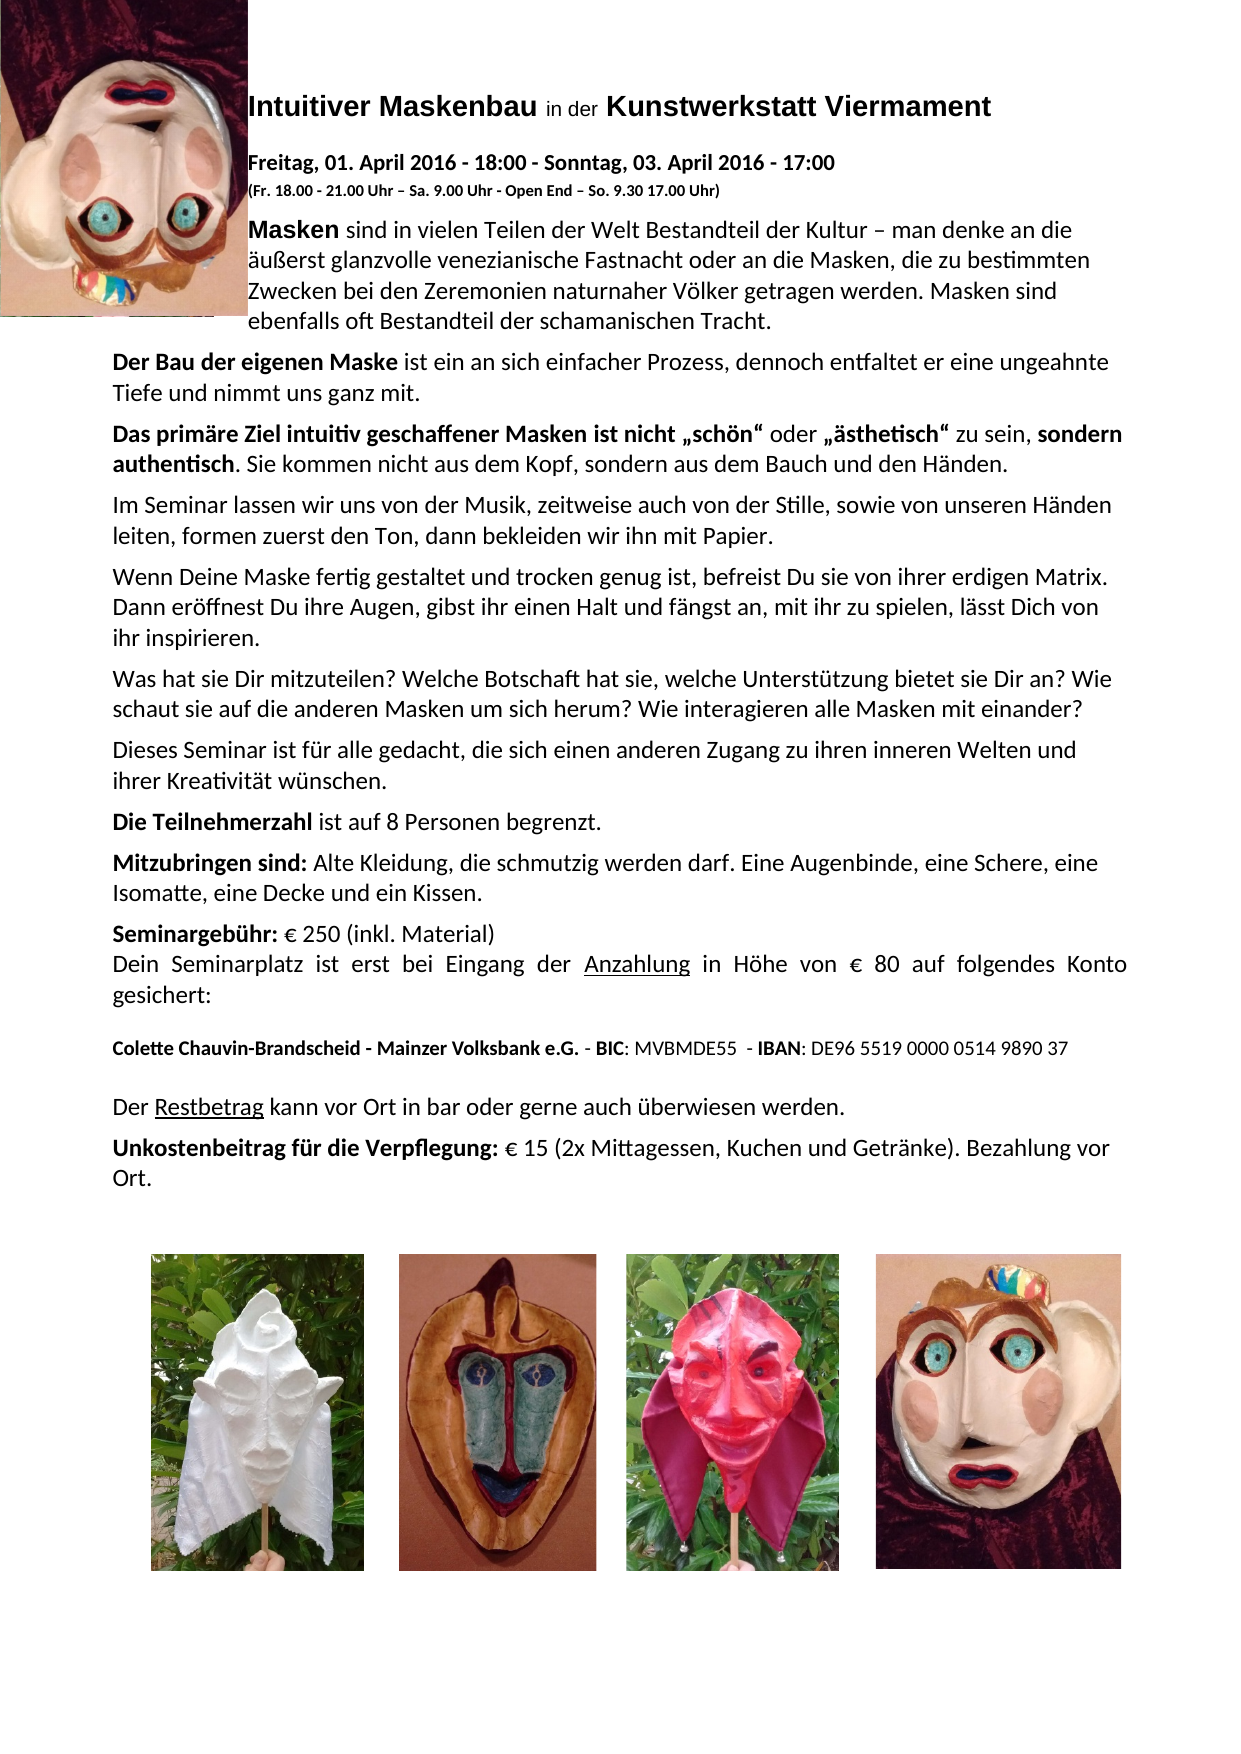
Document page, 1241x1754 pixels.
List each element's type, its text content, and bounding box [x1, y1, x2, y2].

table_cell [608, 1571, 858, 1610]
text Colette Chauvin-Brandscheid - Mainzer Volksbank e.G. - BIC: MVBMDE55 - IBAN: DE96 5519 0000 0514 9890 37 [112, 1035, 1128, 1061]
text Wenn Deine Maske fertig gestaltet und trocken genug ist, befreist Du sie von ihrer erdigen Matrix. Dann eröffnest Du ihre Augen, gibst ihr einen Halt und fängst an, mit ihr zu spielen, lässt Dich von ihr inspirieren. [112, 561, 1128, 652]
picture [399, 1254, 597, 1571]
table_header [388, 1244, 608, 1571]
table_header [608, 1244, 858, 1571]
picture [0, 0, 248, 317]
text Seminargebühr: € 250 (inkl. Material) [112, 918, 1128, 949]
text Das primäre Ziel intuitiv geschaffener Masken ist nicht „schön“ oder „ästhetisch“ zu sein, sondern authentisch. Sie kommen nicht aus dem Kopf, sondern aus dem Bauch und den Händen. [112, 418, 1128, 479]
table_cell [101, 1571, 127, 1610]
text Mitzubringen sind: Alte Kleidung, die schmutzig werden darf. Eine Augenbinde, eine Schere, eine Isomatte, eine Decke und ein Kissen. [112, 847, 1128, 908]
text Der Restbetrag kann vor Ort in bar oder gerne auch überwiesen werden. [112, 1091, 1128, 1122]
picture [151, 1254, 364, 1571]
text Dieses Seminar ist für alle gedacht, die sich einen anderen Zugang zu ihren inneren Welten und ihrer Kreativität wünschen. [112, 734, 1128, 795]
picture [626, 1254, 839, 1571]
text Die Teilnehmerzahl ist auf 8 Personen begrenzt. [112, 806, 1128, 836]
table_header [858, 1244, 1139, 1571]
text Unkostenbeitrag für die Verpflegung: € 15 (2x Mittagessen, Kuchen und Getränke). Bezahlung vor Ort. [112, 1132, 1128, 1193]
text (Fr. 18.00 - 21.00 Uhr – Sa. 9.00 Uhr - Open End – So. 9.30 17.00 Uhr) [248, 180, 1128, 201]
table_cell [858, 1571, 1139, 1610]
table_cell [388, 1571, 608, 1610]
text Intuitiver Maskenbau in der Kunstwerkstatt Viermament [248, 89, 1128, 122]
table_cell [127, 1571, 388, 1610]
text Masken sind in vielen Teilen der Welt Bestandteil der Kultur – man denke an die äußerst glanzvolle venezianische Fastnacht oder an die Masken, die zu bestimmten Zwecken bei den Zeremonien naturnaher Völker getragen werden. Masken sind ebenfalls oft Bestandteil der schamanischen Tracht. [112, 214, 1128, 336]
table_header [127, 1244, 388, 1571]
text Freitag, 01. April 2016 - 18:00 - Sonntag, 03. April 2016 - 17:00 [248, 148, 1128, 176]
text Dein Seminarplatz ist erst bei Eingang der Anzahlung in Höhe von € 80 auf folgendes Konto gesichert: [112, 949, 1128, 1010]
text Der Bau der eigenen Maske ist ein an sich einfacher Prozess, dennoch entfaltet er eine ungeahnte Tiefe und nimmt uns ganz mit. [112, 346, 1128, 407]
text Im Seminar lassen wir uns von der Musik, zeitweise auch von der Stille, sowie von unseren Händen leiten, formen zuerst den Ton, dann bekleiden wir ihn mit Papier. [112, 489, 1128, 550]
picture [875, 1254, 1122, 1569]
text Was hat sie Dir mitzuteilen? Welche Botschaft hat sie, welche Unterstützung bietet sie Dir an? Wie schaut sie auf die anderen Masken um sich herum? Wie interagieren alle Masken mit einander? [112, 663, 1128, 724]
table_header [101, 1244, 127, 1571]
